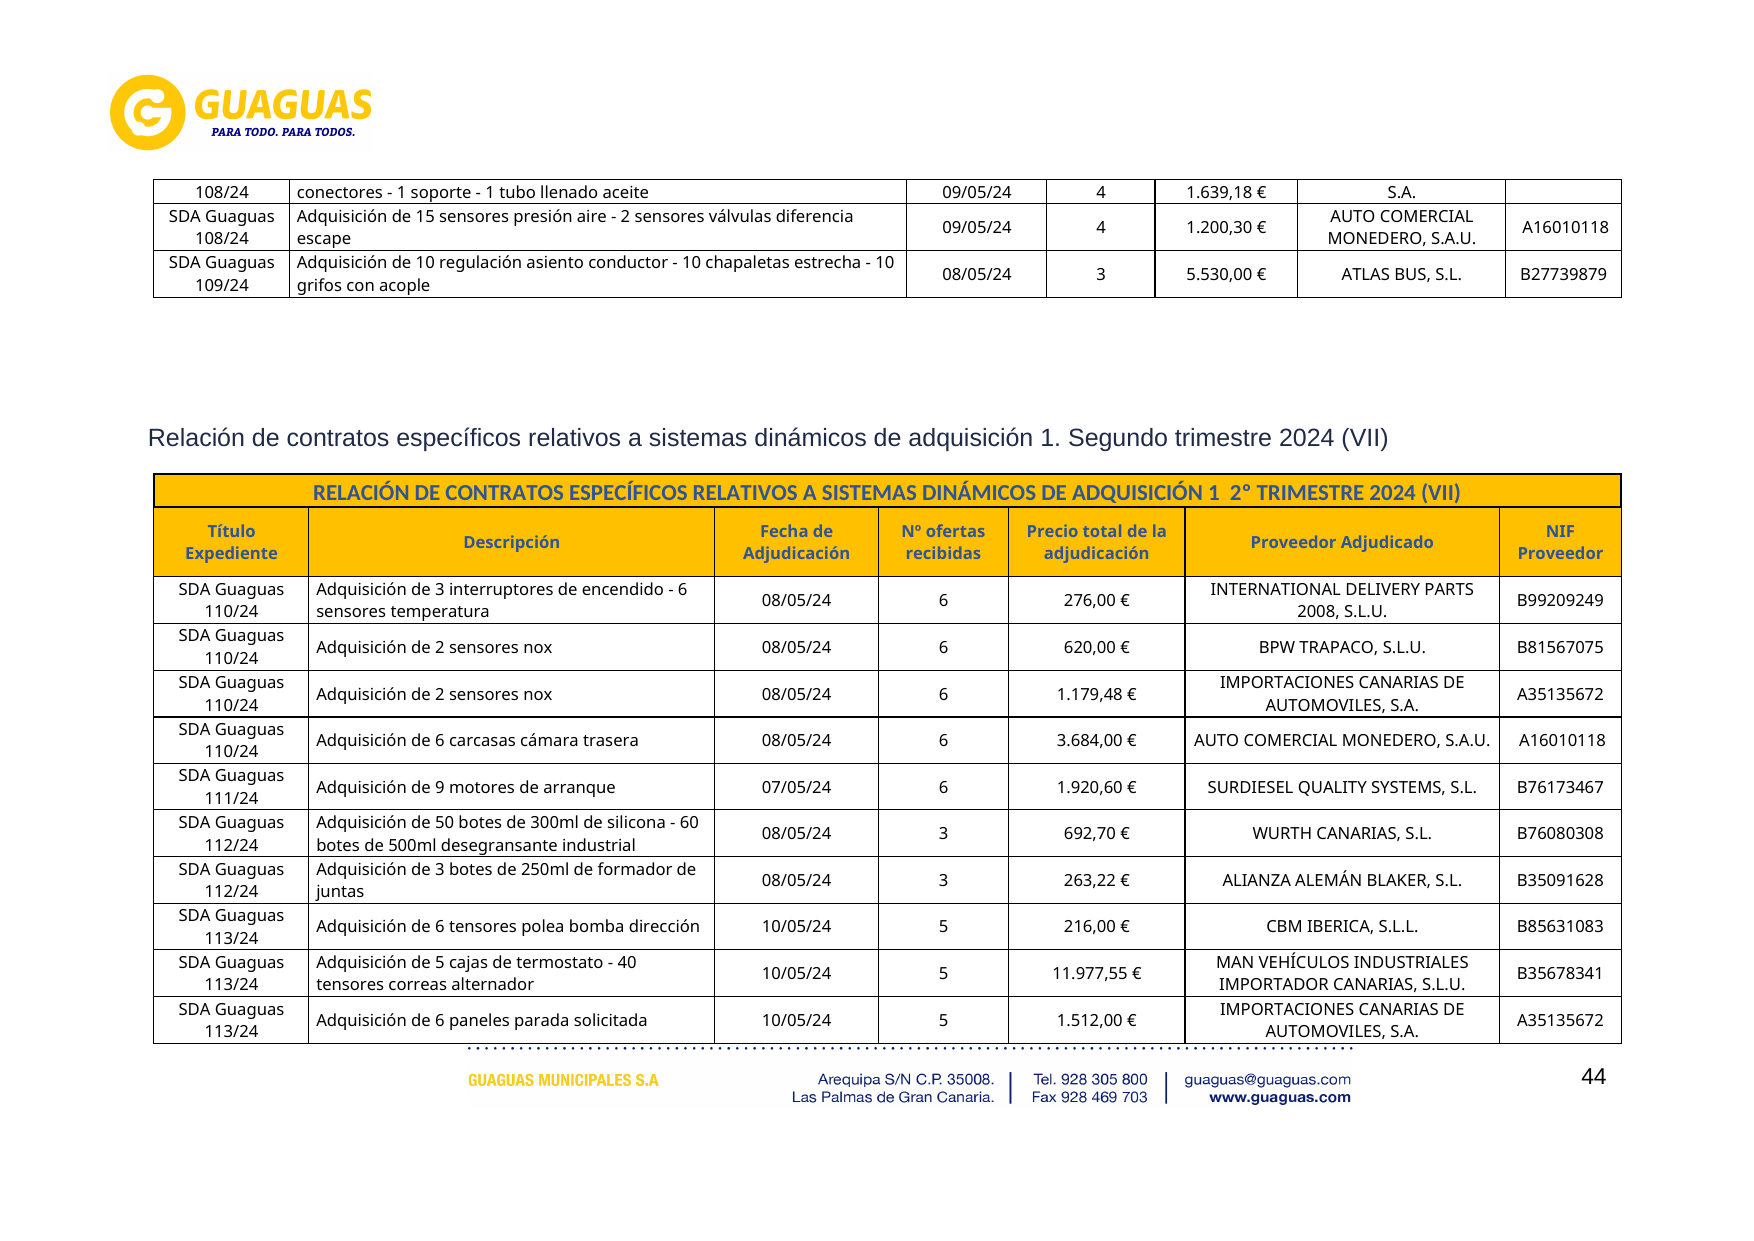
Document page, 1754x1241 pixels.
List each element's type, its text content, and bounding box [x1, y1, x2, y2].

table_cell 1.512,00 € [1009, 997, 1184, 1043]
table_cell SDA Guaguas 109/24 [154, 251, 289, 297]
table_cell 08/05/24 [715, 810, 878, 856]
table_cell 216,00 € [1009, 904, 1184, 949]
table_cell 4 [1047, 204, 1154, 250]
table_cell WURTH CANARIAS, S.L. [1186, 810, 1499, 856]
table_header RELACIÓN DE CONTRATOS ESPECÍFICOS RELATIVOS A SISTEMAS DINÁMICOS DE ADQUISICIÓN 1 2º TRIMESTRE 2024 (VII) [155, 475, 1620, 506]
table_cell Adquisición de 3 interruptores de encendido - 6 sensores temperatura [309, 577, 714, 623]
table_cell Descripción [309, 508, 714, 576]
table_cell 6 [879, 671, 1008, 716]
table_cell Título Expediente [154, 508, 308, 576]
table_cell 1.920,60 € [1009, 764, 1184, 809]
table_cell 3 [1047, 251, 1154, 297]
table_cell 108/24 [154, 180, 289, 203]
table_cell Adquisición de 9 motores de arranque [309, 764, 714, 809]
table_cell 5 [879, 950, 1008, 996]
table_cell 08/05/24 [715, 671, 878, 716]
table_cell Fecha de Adjudicación [715, 508, 878, 576]
table_cell 3.684,00 € [1009, 718, 1184, 763]
table_cell 6 [879, 718, 1008, 763]
table_cell NIF Proveedor [1500, 508, 1621, 576]
table_cell 620,00 € [1009, 624, 1184, 669]
table_cell 263,22 € [1009, 857, 1184, 903]
table_cell 11.977,55 € [1009, 950, 1184, 996]
table_cell 5 [879, 997, 1008, 1043]
text Relación de contratos específicos relativos a sistemas dinámicos de adquisición 1. Segundo trimestre 2024 (VII) [148, 423, 1606, 452]
table_cell S.A. [1298, 180, 1505, 203]
table_cell SDA Guaguas 111/24 [154, 764, 308, 809]
table_cell MAN VEHÍCULOS INDUSTRIALES IMPORTADOR CANARIAS, S.L.U. [1186, 950, 1499, 996]
table_cell SDA Guaguas 108/24 [154, 204, 289, 250]
table_cell SDA Guaguas 110/24 [154, 671, 308, 716]
table_cell SDA Guaguas 113/24 [154, 950, 308, 996]
table_cell IMPORTACIONES CANARIAS DE AUTOMOVILES, S.A. [1186, 997, 1499, 1043]
table_cell Nº ofertas recibidas [879, 508, 1008, 576]
table_cell SDA Guaguas 112/24 [154, 857, 308, 903]
table_cell Adquisición de 6 carcasas cámara trasera [309, 718, 714, 763]
table_cell B81567075 [1500, 624, 1621, 669]
table_cell 09/05/24 [907, 180, 1046, 203]
picture [467, 1047, 1353, 1109]
table_cell B76173467 [1500, 764, 1621, 809]
table_cell 1.179,48 € [1009, 671, 1184, 716]
table_cell B99209249 [1500, 577, 1621, 623]
table_cell Adquisición de 2 sensores nox [309, 624, 714, 669]
table_cell B85631083 [1500, 904, 1621, 949]
table_cell 09/05/24 [907, 204, 1046, 250]
table_cell 07/05/24 [715, 764, 878, 809]
table_cell 08/05/24 [907, 251, 1046, 297]
table_cell 6 [879, 577, 1008, 623]
table_cell 1.200,30 € [1156, 204, 1297, 250]
table_cell A16010118 [1506, 204, 1621, 250]
table_cell 08/05/24 [715, 718, 878, 763]
table_cell 1.639,18 € [1156, 180, 1297, 203]
table_cell BPW TRAPACO, S.L.U. [1186, 624, 1499, 669]
table_cell 276,00 € [1009, 577, 1184, 623]
table_cell Adquisición de 50 botes de 300ml de silicona - 60 botes de 500ml desegransante industrial [309, 810, 714, 856]
table_cell Adquisición de 10 regulación asiento conductor - 10 chapaletas estrecha - 10 grifos con acople [290, 251, 906, 297]
table_cell INTERNATIONAL DELIVERY PARTS 2008, S.L.U. [1186, 577, 1499, 623]
table_cell 4 [1047, 180, 1154, 203]
table_cell AUTO COMERCIAL MONEDERO, S.A.U. [1298, 204, 1505, 250]
table_cell Adquisición de 6 paneles parada solicitada [309, 997, 714, 1043]
table_cell 08/05/24 [715, 857, 878, 903]
table_cell SDA Guaguas 110/24 [154, 577, 308, 623]
table_cell 08/05/24 [715, 577, 878, 623]
table_cell A16010118 [1500, 718, 1621, 763]
table_cell ALIANZA ALEMÁN BLAKER, S.L. [1186, 857, 1499, 903]
table_cell SDA Guaguas 113/24 [154, 997, 308, 1043]
table_cell IMPORTACIONES CANARIAS DE AUTOMOVILES, S.A. [1186, 671, 1499, 716]
table_cell 6 [879, 764, 1008, 809]
table_cell SDA Guaguas 112/24 [154, 810, 308, 856]
table_cell 692,70 € [1009, 810, 1184, 856]
table_cell Adquisición de 6 tensores polea bomba dirección [309, 904, 714, 949]
table_cell 10/05/24 [715, 904, 878, 949]
table_cell Adquisición de 3 botes de 250ml de formador de juntas [309, 857, 714, 903]
table_cell 3 [879, 857, 1008, 903]
table_cell [1506, 180, 1621, 203]
table_cell 3 [879, 810, 1008, 856]
table_cell B35678341 [1500, 950, 1621, 996]
table_cell Precio total de la adjudicación [1009, 508, 1184, 576]
table_cell SDA Guaguas 113/24 [154, 904, 308, 949]
table_cell Adquisición de 2 sensores nox [309, 671, 714, 716]
table_cell B76080308 [1500, 810, 1621, 856]
table_cell SURDIESEL QUALITY SYSTEMS, S.L. [1186, 764, 1499, 809]
table_cell 5 [879, 904, 1008, 949]
table_cell B35091628 [1500, 857, 1621, 903]
table_cell AUTO COMERCIAL MONEDERO, S.A.U. [1186, 718, 1499, 763]
table_cell 08/05/24 [715, 624, 878, 669]
table_cell SDA Guaguas 110/24 [154, 718, 308, 763]
table_cell ATLAS BUS, S.L. [1298, 251, 1505, 297]
table_cell SDA Guaguas 110/24 [154, 624, 308, 669]
table_cell B27739879 [1506, 251, 1621, 297]
table_cell Proveedor Adjudicado [1186, 508, 1499, 576]
table_cell Adquisición de 15 sensores presión aire - 2 sensores válvulas diferencia escape [290, 204, 906, 250]
table_cell 5.530,00 € [1156, 251, 1297, 297]
picture [107, 73, 374, 152]
table_cell A35135672 [1500, 671, 1621, 716]
table_cell conectores - 1 soporte - 1 tubo llenado aceite [290, 180, 906, 203]
table_cell CBM IBERICA, S.L.L. [1186, 904, 1499, 949]
table_cell 10/05/24 [715, 997, 878, 1043]
table_cell 10/05/24 [715, 950, 878, 996]
table_cell Adquisición de 5 cajas de termostato - 40 tensores correas alternador [309, 950, 714, 996]
table_cell A35135672 [1500, 997, 1621, 1043]
table_cell 6 [879, 624, 1008, 669]
